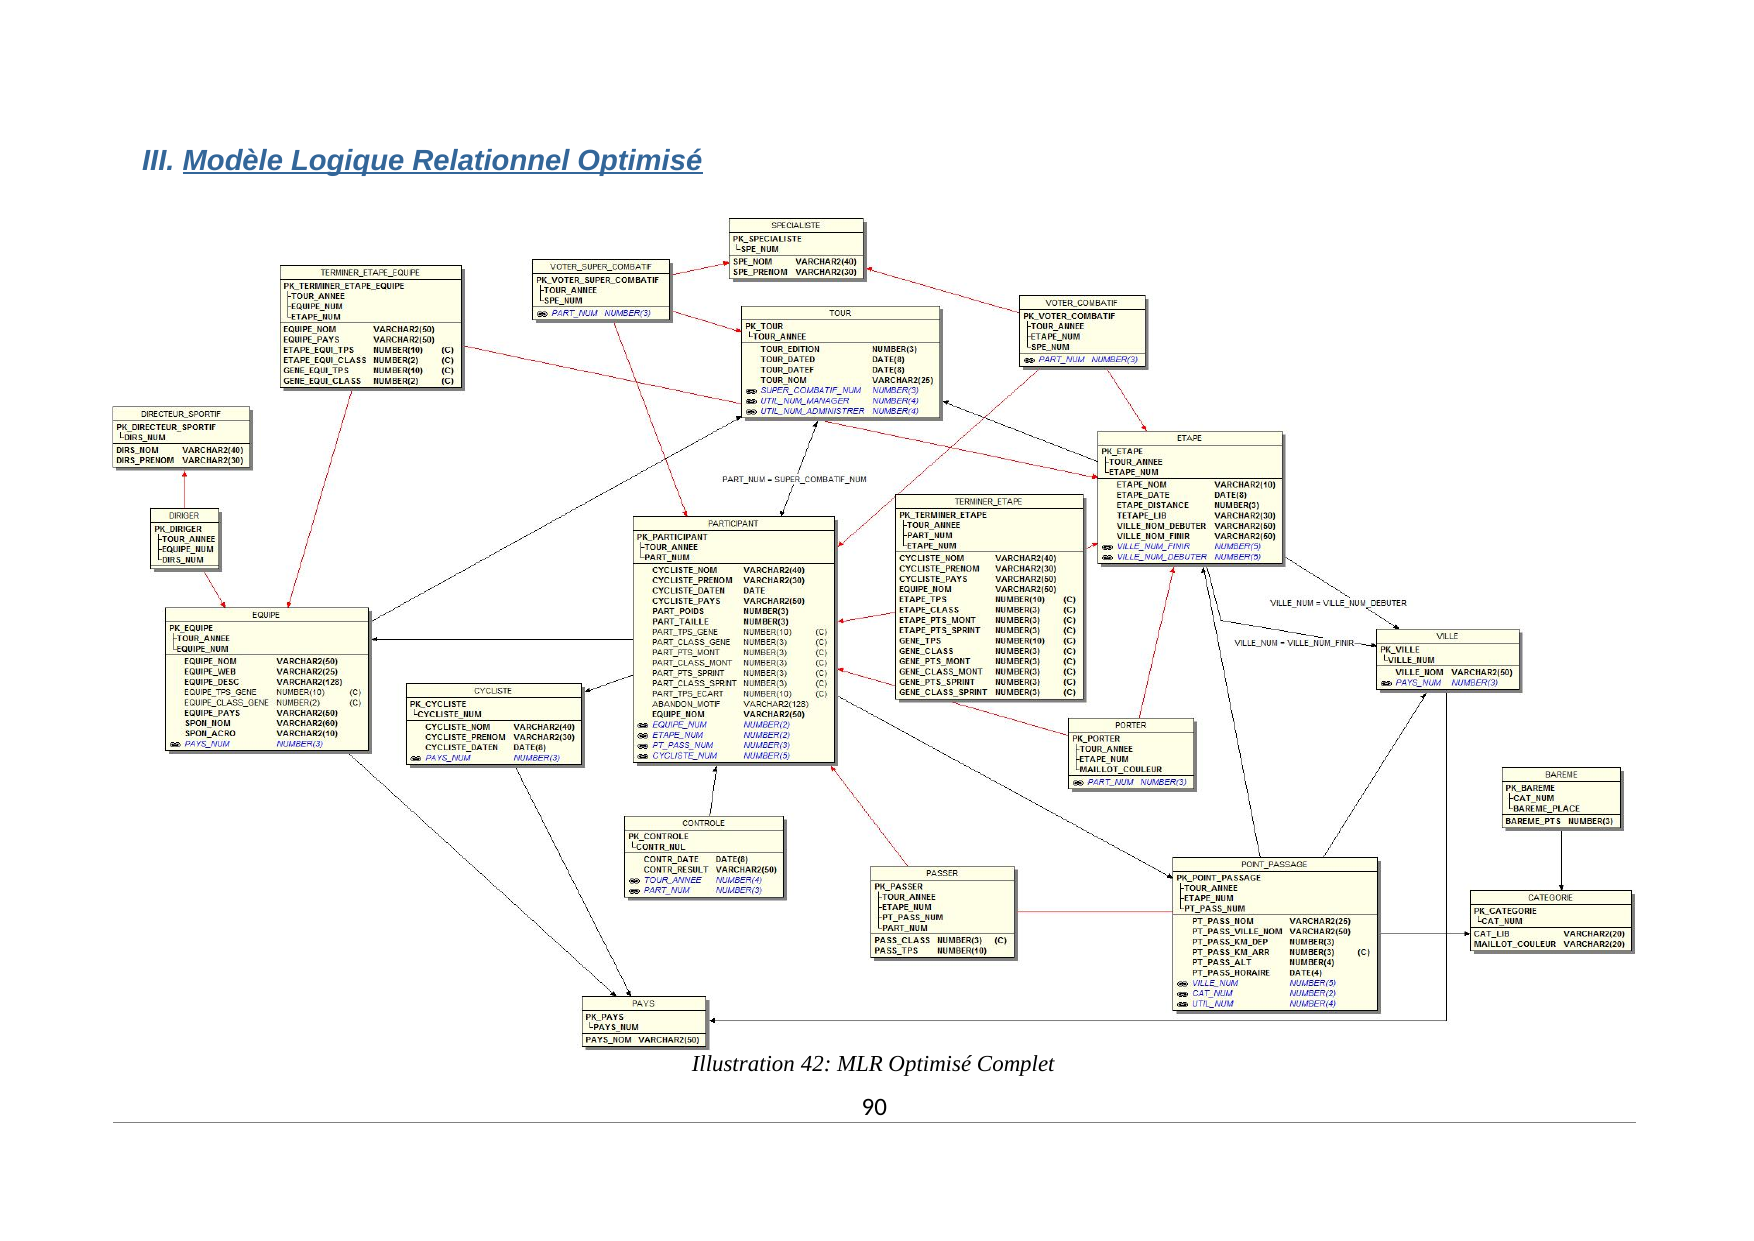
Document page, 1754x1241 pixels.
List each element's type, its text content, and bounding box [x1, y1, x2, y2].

subtitle Modèle Logique Relationnel Optimisé [142, 143, 1636, 176]
picture [112, 200, 1636, 1051]
subtitle [112, 188, 1636, 200]
text Illustration 42: MLR Optimisé Complet [112, 1051, 1636, 1077]
